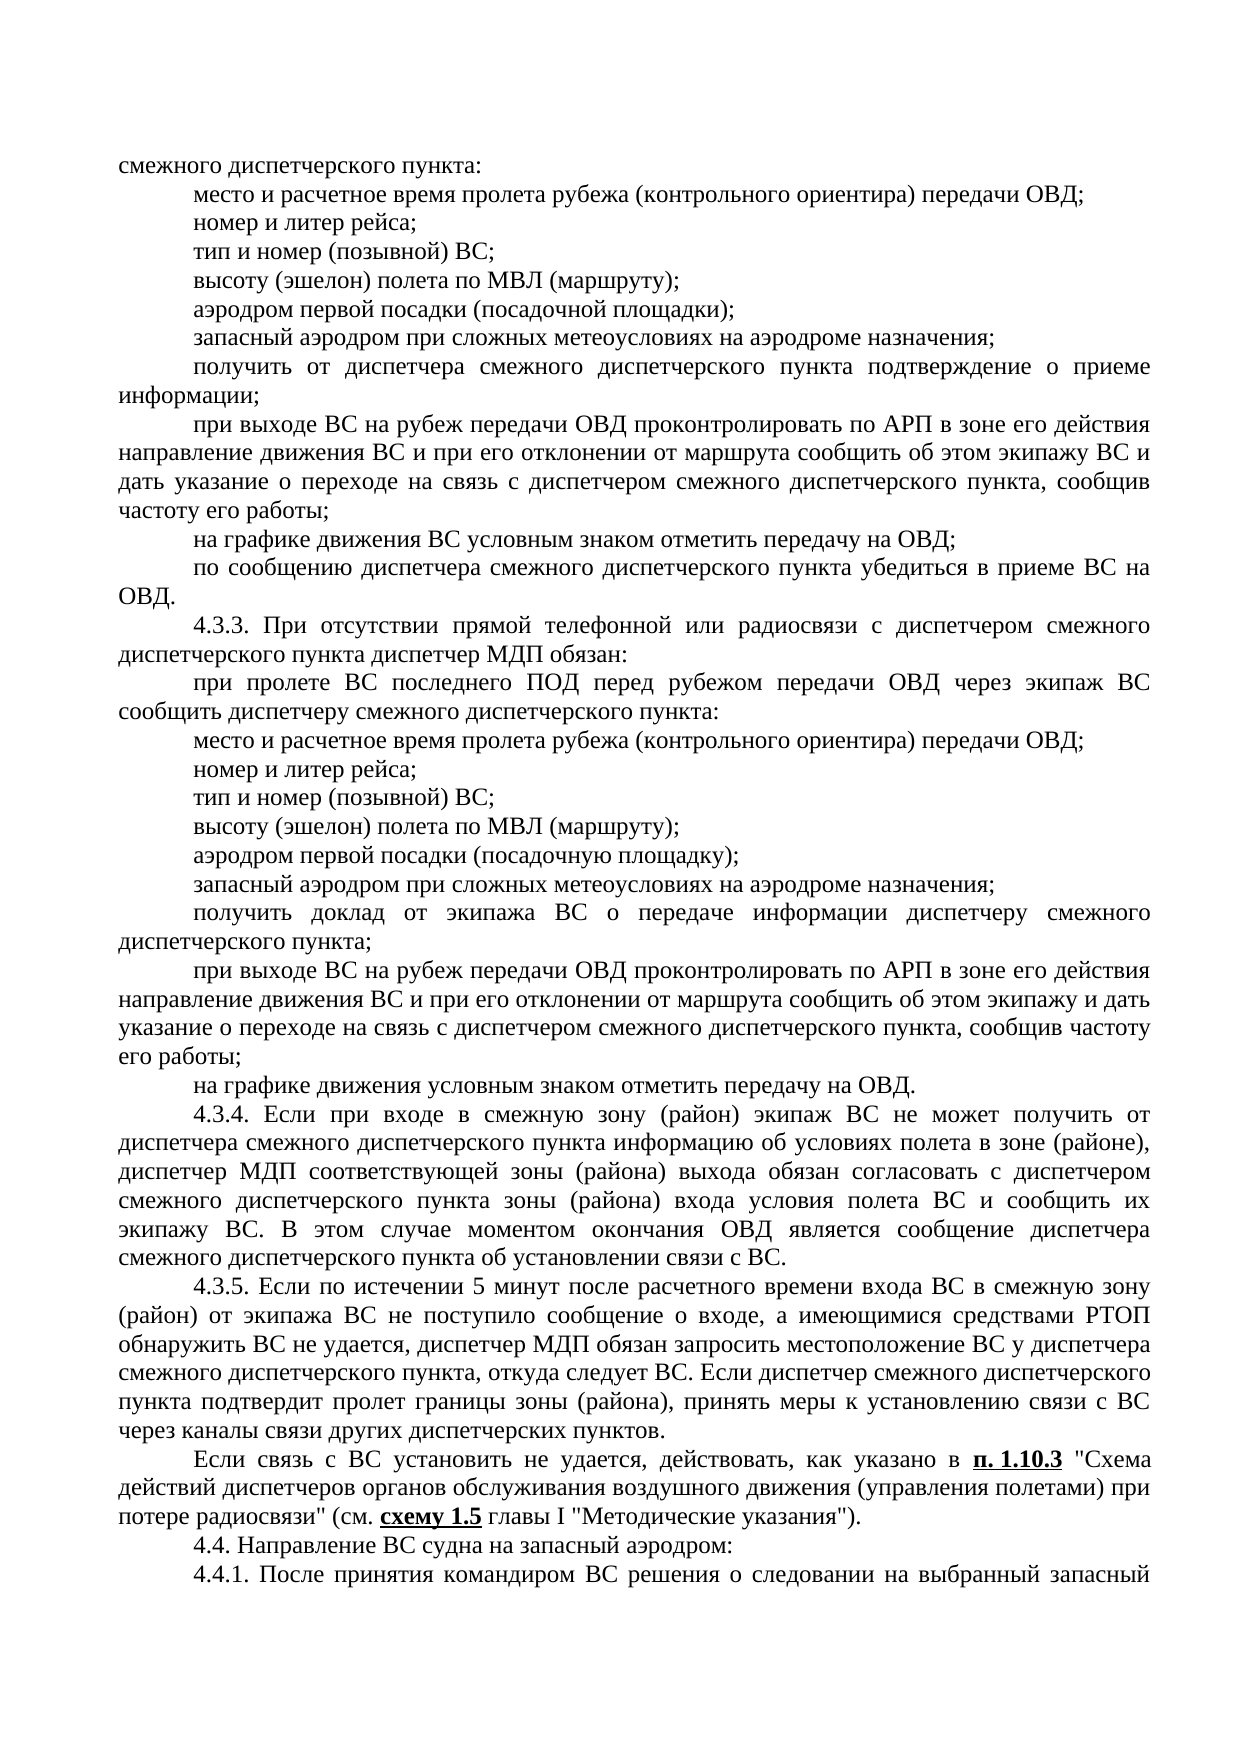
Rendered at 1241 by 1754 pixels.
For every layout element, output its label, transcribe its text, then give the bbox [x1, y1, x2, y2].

text на графике движения условным знаком отметить передачу на ОВД. [118, 1070, 1152, 1099]
text при выходе ВС на рубеж передачи ОВД проконтролировать по АРП в зоне его действия направление движения ВС и при его отклонении от маршрута сообщить об этом экипажу и дать указание о переходе на связь с диспетчером смежного диспетчерского пункта, сообщив частоту его работы; [118, 955, 1152, 1070]
text по сообщению диспетчера смежного диспетчерского пункта убедиться в приеме ВС на ОВД. [118, 552, 1152, 610]
text тип и номер (позывной) ВС; [118, 782, 1152, 811]
text высоту (эшелон) полета по МВЛ (маршруту); [118, 265, 1152, 294]
text 4.3.3. При отсутствии прямой телефонной или радиосвязи с диспетчером смежного диспетчерского пункта диспетчер МДП обязан: [118, 610, 1152, 667]
text аэродром первой посадки (посадочную площадку); [118, 840, 1152, 869]
text при выходе ВС на рубеж передачи ОВД проконтролировать по АРП в зоне его действия направление движения ВС и при его отклонении от маршрута сообщить об этом экипажу ВС и дать указание о переходе на связь с диспетчером смежного диспетчерского пункта, сообщив частоту его работы; [118, 409, 1152, 524]
text при пролете ВС последнего ПОД перед рубежом передачи ОВД через экипаж ВС сообщить диспетчеру смежного диспетчерского пункта: [118, 667, 1152, 725]
text получить от диспетчера смежного диспетчерского пункта подтверждение о приеме информации; [118, 351, 1152, 409]
text 4.3.5. Если по истечении 5 минут после расчетного времени входа ВС в смежную зону (район) от экипажа ВС не поступило сообщение о входе, а имеющимися средствами РТОП обнаружить ВС не удается, диспетчер МДП обязан запросить местоположение ВС у диспетчера смежного диспетчерского пункта, откуда следует ВС. Если диспетчер смежного диспетчерского пункта подтвердит пролет границы зоны (района), принять меры к установлению связи с ВС через каналы связи других диспетчерских пунктов. [118, 1271, 1152, 1444]
text 4.4.1. После принятия командиром ВС решения о следовании на выбранный запасный [118, 1559, 1152, 1587]
text тип и номер (позывной) ВС; [118, 236, 1152, 265]
text номер и литер рейса; [118, 754, 1152, 782]
text номер и литер рейса; [118, 207, 1152, 236]
text запасный аэродром при сложных метеоусловиях на аэродроме назначения; [118, 322, 1152, 351]
text 4.4. Направление ВС судна на запасный аэродром: [118, 1530, 1152, 1559]
text место и расчетное время пролета рубежа (контрольного ориентира) передачи ОВД; [118, 179, 1152, 207]
text аэродром первой посадки (посадочной площадки); [118, 294, 1152, 322]
text запасный аэродром при сложных метеоусловиях на аэродроме назначения; [118, 869, 1152, 897]
text на графике движения ВС условным знаком отметить передачу на ОВД; [118, 524, 1152, 552]
text место и расчетное время пролета рубежа (контрольного ориентира) передачи ОВД; [118, 725, 1152, 754]
text высоту (эшелон) полета по МВЛ (маршруту); [118, 811, 1152, 840]
text смежного диспетчерского пункта: [118, 150, 1152, 179]
text Если связь с ВС установить не удается, действовать, как указано в п. 1.10.3 "Схема действий диспетчеров органов обслуживания воздушного движения (управления полетами) при потере радиосвязи" (см. схему 1.5 главы I "Методические указания"). [118, 1444, 1152, 1530]
text 4.3.4. Если при входе в смежную зону (район) экипаж ВС не может получить от диспетчера смежного диспетчерского пункта информацию об условиях полета в зоне (районе), диспетчер МДП соответствующей зоны (района) выхода обязан согласовать с диспетчером смежного диспетчерского пункта зоны (района) входа условия полета ВС и сообщить их экипажу ВС. В этом случае моментом окончания ОВД является сообщение диспетчера смежного диспетчерского пункта об установлении связи с ВС. [118, 1099, 1152, 1271]
text получить доклад от экипажа ВС о передаче информации диспетчеру смежного диспетчерского пункта; [118, 897, 1152, 955]
